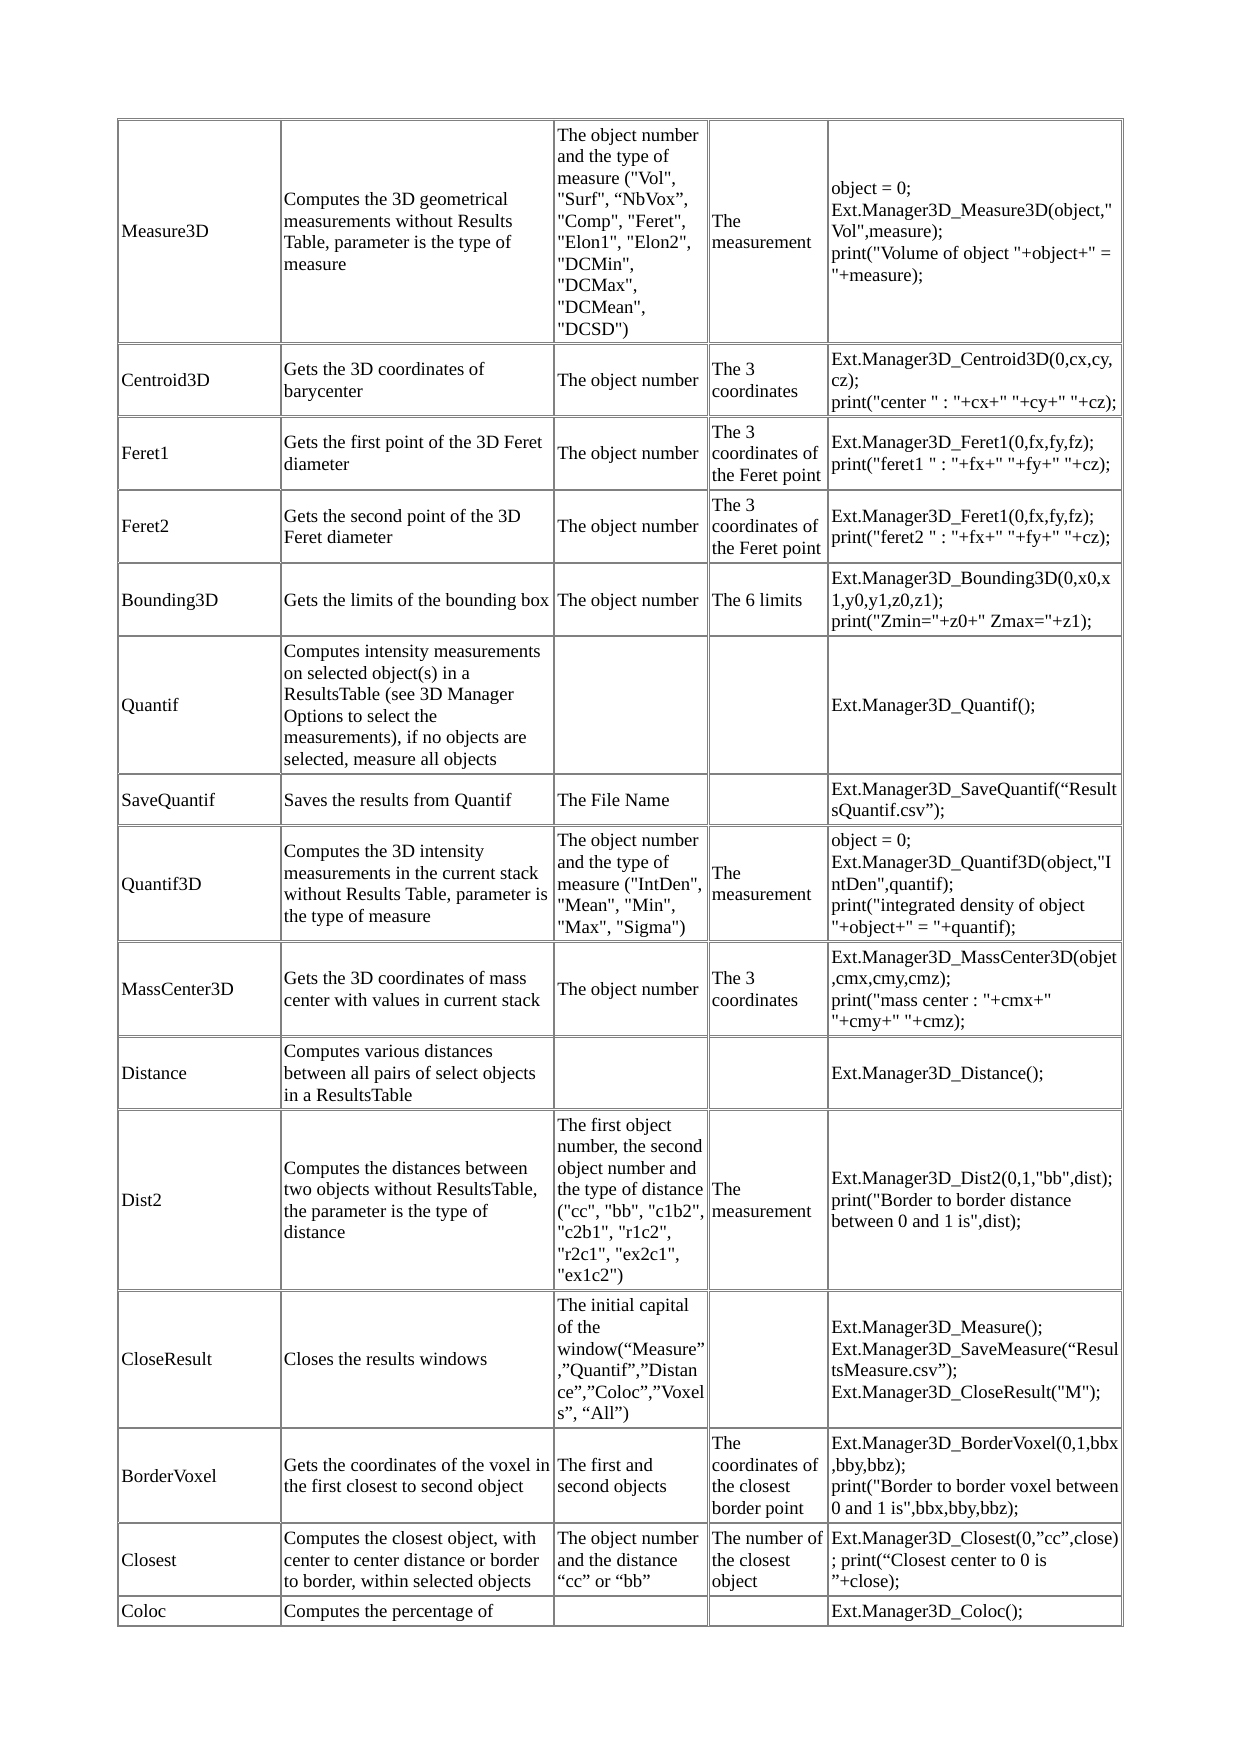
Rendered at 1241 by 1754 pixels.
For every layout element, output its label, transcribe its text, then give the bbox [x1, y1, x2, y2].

table_cell The object number and the type of measure ("Vol", "Surf", “NbVox”, "Comp", "Feret", "Elon1", "Elon2", "DCMin", "DCMax", "DCMean", "DCSD") [555, 121, 707, 342]
table_cell The 3 coordinates [710, 943, 827, 1035]
table_cell Coloc [119, 1597, 280, 1625]
table_cell The object number [555, 345, 707, 415]
table_cell Computes various distances between all pairs of select objects in a ResultsTable [282, 1038, 553, 1108]
table_cell MassCenter3D [119, 943, 280, 1035]
table_cell Ext.Manager3D_Distance(); [829, 1038, 1121, 1108]
table_cell The first object number, the second object number and the type of distance ("cc", "bb", "c1b2", "c2b1", "r1c2", "r2c1", "ex2c1", "ex1c2") [555, 1111, 707, 1289]
table_cell The File Name [555, 775, 707, 824]
table_cell Ext.Manager3D_Coloc(); [829, 1597, 1121, 1625]
table_cell The coordinates of the closest border point [710, 1429, 827, 1522]
table_cell Feret1 [119, 418, 280, 488]
table_cell Ext.Manager3D_Centroid3D(0,cx,cy,cz); print("center " : "+cx+" "+cy+" "+cz); [829, 345, 1121, 415]
table_cell Distance [119, 1038, 280, 1108]
table_cell Ext.Manager3D_Feret1(0,fx,fy,fz); print("feret1 " : "+fx+" "+fy+" "+cz); [829, 418, 1121, 488]
table_cell The object number [555, 491, 707, 562]
table_cell Ext.Manager3D_Bounding3D(0,x0,x1,y0,y1,z0,z1); print("Zmin="+z0+" Zmax="+z1); [829, 564, 1121, 635]
table_cell [710, 1597, 827, 1625]
table_cell The 3 coordinates of the Feret point [710, 418, 827, 488]
table_cell Feret2 [119, 491, 280, 562]
table_cell [555, 637, 707, 772]
table_cell Ext.Manager3D_Quantif(); [829, 637, 1121, 772]
table_cell Saves the results from Quantif [282, 775, 553, 824]
table_cell Ext.Manager3D_SaveQuantif(“ResultsQuantif.csv”); [829, 775, 1121, 824]
table_cell The object number [555, 418, 707, 488]
table_cell [710, 1292, 827, 1427]
table_cell [555, 1038, 707, 1108]
table_cell Ext.Manager3D_Measure(); Ext.Manager3D_SaveMeasure(“ResultsMeasure.csv”); Ext.Manager3D_CloseResult("M"); [829, 1292, 1121, 1427]
table_cell The object number [555, 943, 707, 1035]
table_cell Bounding3D [119, 564, 280, 635]
table_cell object = 0; Ext.Manager3D_Measure3D(object,"Vol",measure); print("Volume of object "+object+" = "+measure); [829, 121, 1121, 342]
table_cell Gets the coordinates of the voxel in the first closest to second object [282, 1429, 553, 1522]
table_cell The measurement [710, 827, 827, 940]
table_cell Quantif3D [119, 827, 280, 940]
table_cell The initial capital of the window(“Measure”,”Quantif”,”Distance”,”Coloc”,”Voxels”, “All”) [555, 1292, 707, 1427]
table_cell The object number [555, 564, 707, 635]
table_cell Gets the first point of the 3D Feret diameter [282, 418, 553, 488]
table_cell object = 0; Ext.Manager3D_Quantif3D(object,"IntDen",quantif); print("integrated density of object "+object+" = "+quantif); [829, 827, 1121, 940]
table_cell Computes the 3D intensity measurements in the current stack without Results Table, parameter is the type of measure [282, 827, 553, 940]
table_cell BorderVoxel [119, 1429, 280, 1522]
table_cell Gets the limits of the bounding box [282, 564, 553, 635]
table_cell The object number and the distance “cc” or “bb” [555, 1524, 707, 1595]
table_cell Dist2 [119, 1111, 280, 1289]
table_cell Gets the second point of the 3D Feret diameter [282, 491, 553, 562]
table_cell The measurement [710, 121, 827, 342]
table_cell [710, 637, 827, 772]
table_cell The 3 coordinates of the Feret point [710, 491, 827, 562]
table_cell Computes the closest object, with center to center distance or border to border, within selected objects [282, 1524, 553, 1595]
table_cell Quantif [119, 637, 280, 772]
table_cell The number of the closest object [710, 1524, 827, 1595]
table_cell Centroid3D [119, 345, 280, 415]
table_cell Computes the 3D geometrical measurements without Results Table, parameter is the type of measure [282, 121, 553, 342]
table_cell Ext.Manager3D_Closest(0,”cc”,close); print(“Closest center to 0 is ”+close); [829, 1524, 1121, 1595]
table_cell The object number and the type of measure ("IntDen", "Mean", "Min", "Max", "Sigma") [555, 827, 707, 940]
table_cell CloseResult [119, 1292, 280, 1427]
table_cell Computes intensity measurements on selected object(s) in a ResultsTable (see 3D Manager Options to select the measurements), if no objects are selected, measure all objects [282, 637, 553, 772]
table_cell Gets the 3D coordinates of mass center with values in current stack [282, 943, 553, 1035]
table_cell SaveQuantif [119, 775, 280, 824]
table_cell [555, 1597, 707, 1625]
table_cell The 3 coordinates [710, 345, 827, 415]
table_cell Computes the percentage of [282, 1597, 553, 1625]
table_cell Ext.Manager3D_MassCenter3D(objet,cmx,cmy,cmz); print("mass center : "+cmx+" "+cmy+" "+cmz); [829, 943, 1121, 1035]
table_cell [710, 1038, 827, 1108]
table_cell Measure3D [119, 121, 280, 342]
table_cell The first and second objects [555, 1429, 707, 1522]
table_cell [710, 775, 827, 824]
table_cell Gets the 3D coordinates of barycenter [282, 345, 553, 415]
table_cell Ext.Manager3D_Dist2(0,1,"bb",dist); print("Border to border distance between 0 and 1 is",dist); [829, 1111, 1121, 1289]
table_cell The measurement [710, 1111, 827, 1289]
table_cell Computes the distances between two objects without ResultsTable, the parameter is the type of distance [282, 1111, 553, 1289]
table_cell Closes the results windows [282, 1292, 553, 1427]
table_cell Closest [119, 1524, 280, 1595]
table_cell Ext.Manager3D_BorderVoxel(0,1,bbx,bby,bbz); print("Border to border voxel between 0 and 1 is",bbx,bby,bbz); [829, 1429, 1121, 1522]
table_cell Ext.Manager3D_Feret1(0,fx,fy,fz); print("feret2 " : "+fx+" "+fy+" "+cz); [829, 491, 1121, 562]
table_cell The 6 limits [710, 564, 827, 635]
